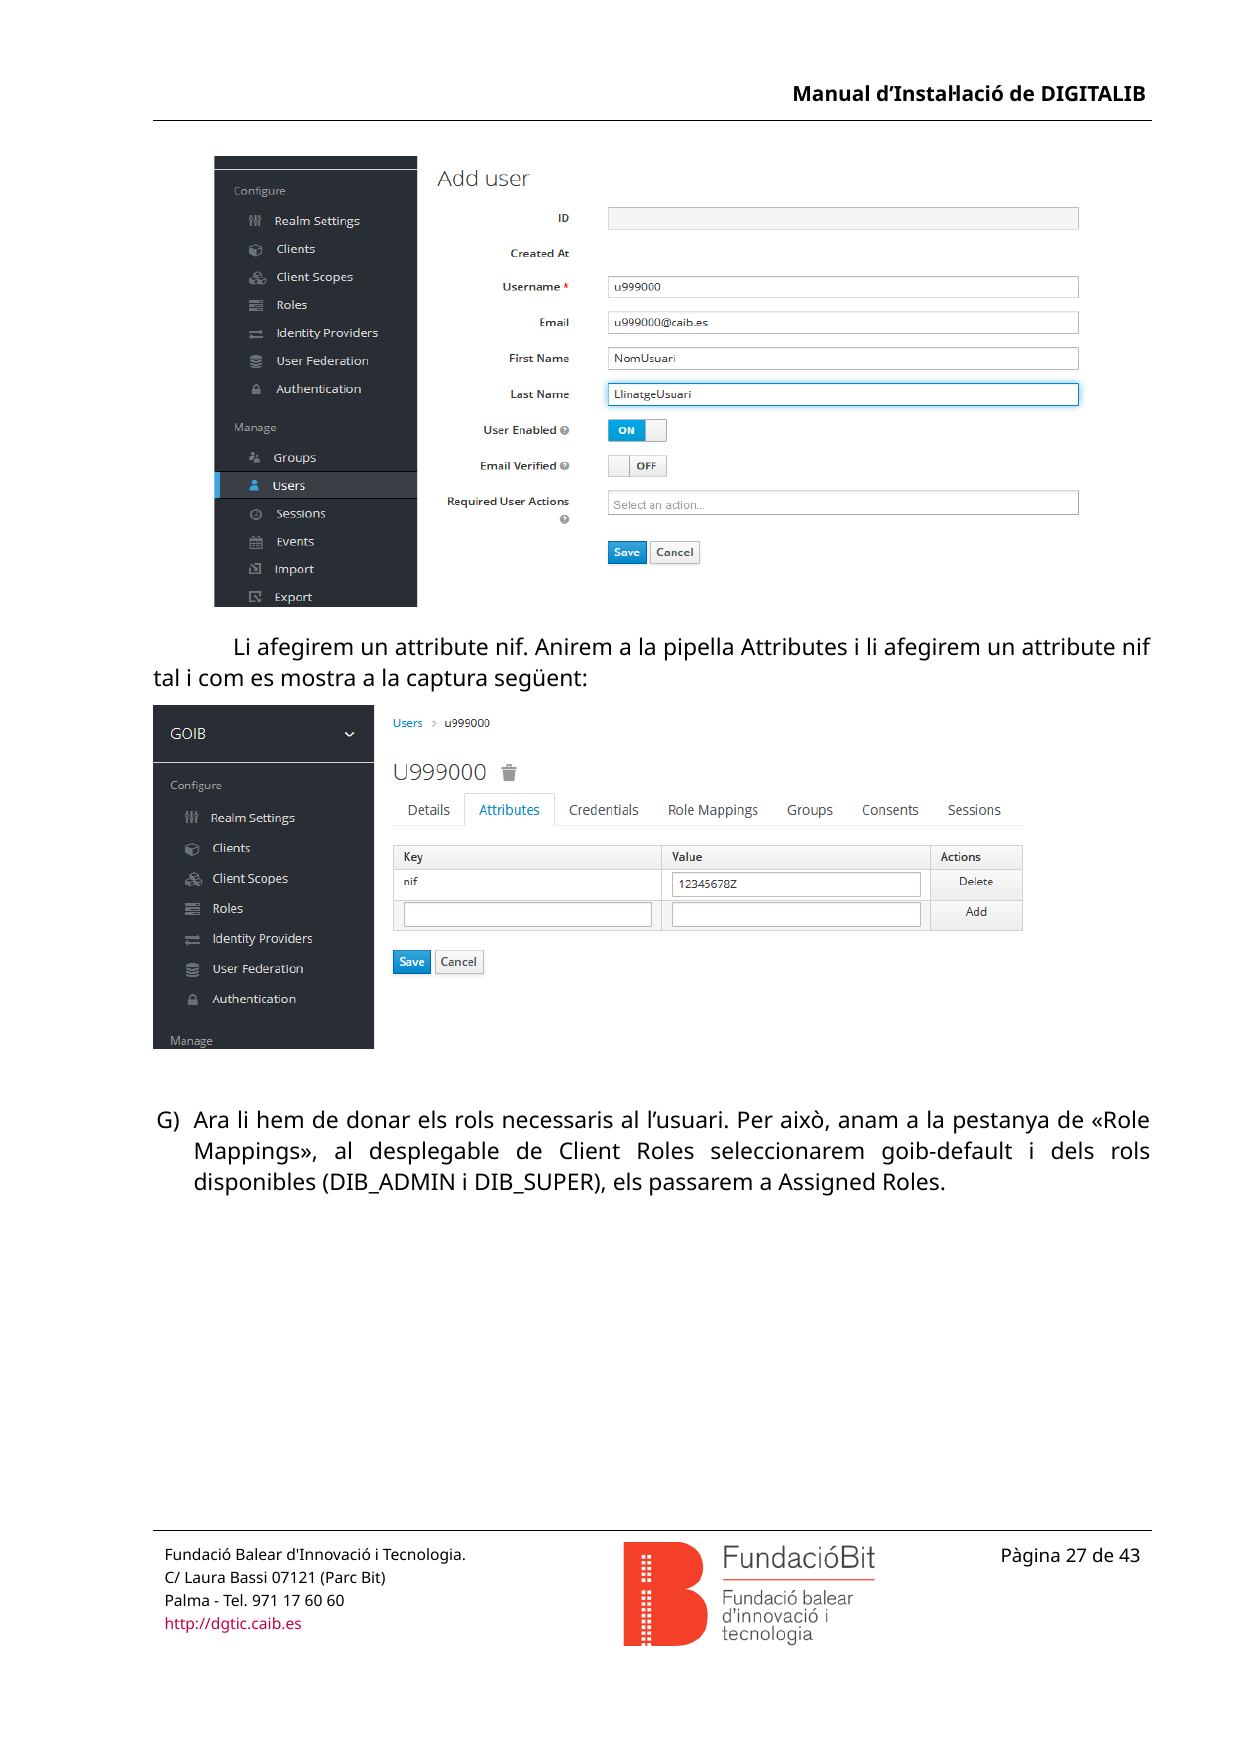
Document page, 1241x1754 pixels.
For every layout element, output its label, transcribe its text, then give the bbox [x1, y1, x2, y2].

list Li afegirem un attribute nif. Anirem a la pipella Attributes i li afegirem un attribute nif tal i com es mostra a la captura següent: [153, 631, 1152, 693]
list Ara li hem de donar els rols necessaris al l’usuari. Per això, anam a la pestanya de «Role Mappings», al desplegable de Client Roles seleccionarem goib-default i dels rols disponibles (DIB_ADMIN i DIB_SUPER), els passarem a Assigned Roles. [156, 1104, 1152, 1197]
picture [214, 156, 1091, 607]
picture [153, 705, 1039, 1049]
picture [623, 1542, 875, 1646]
